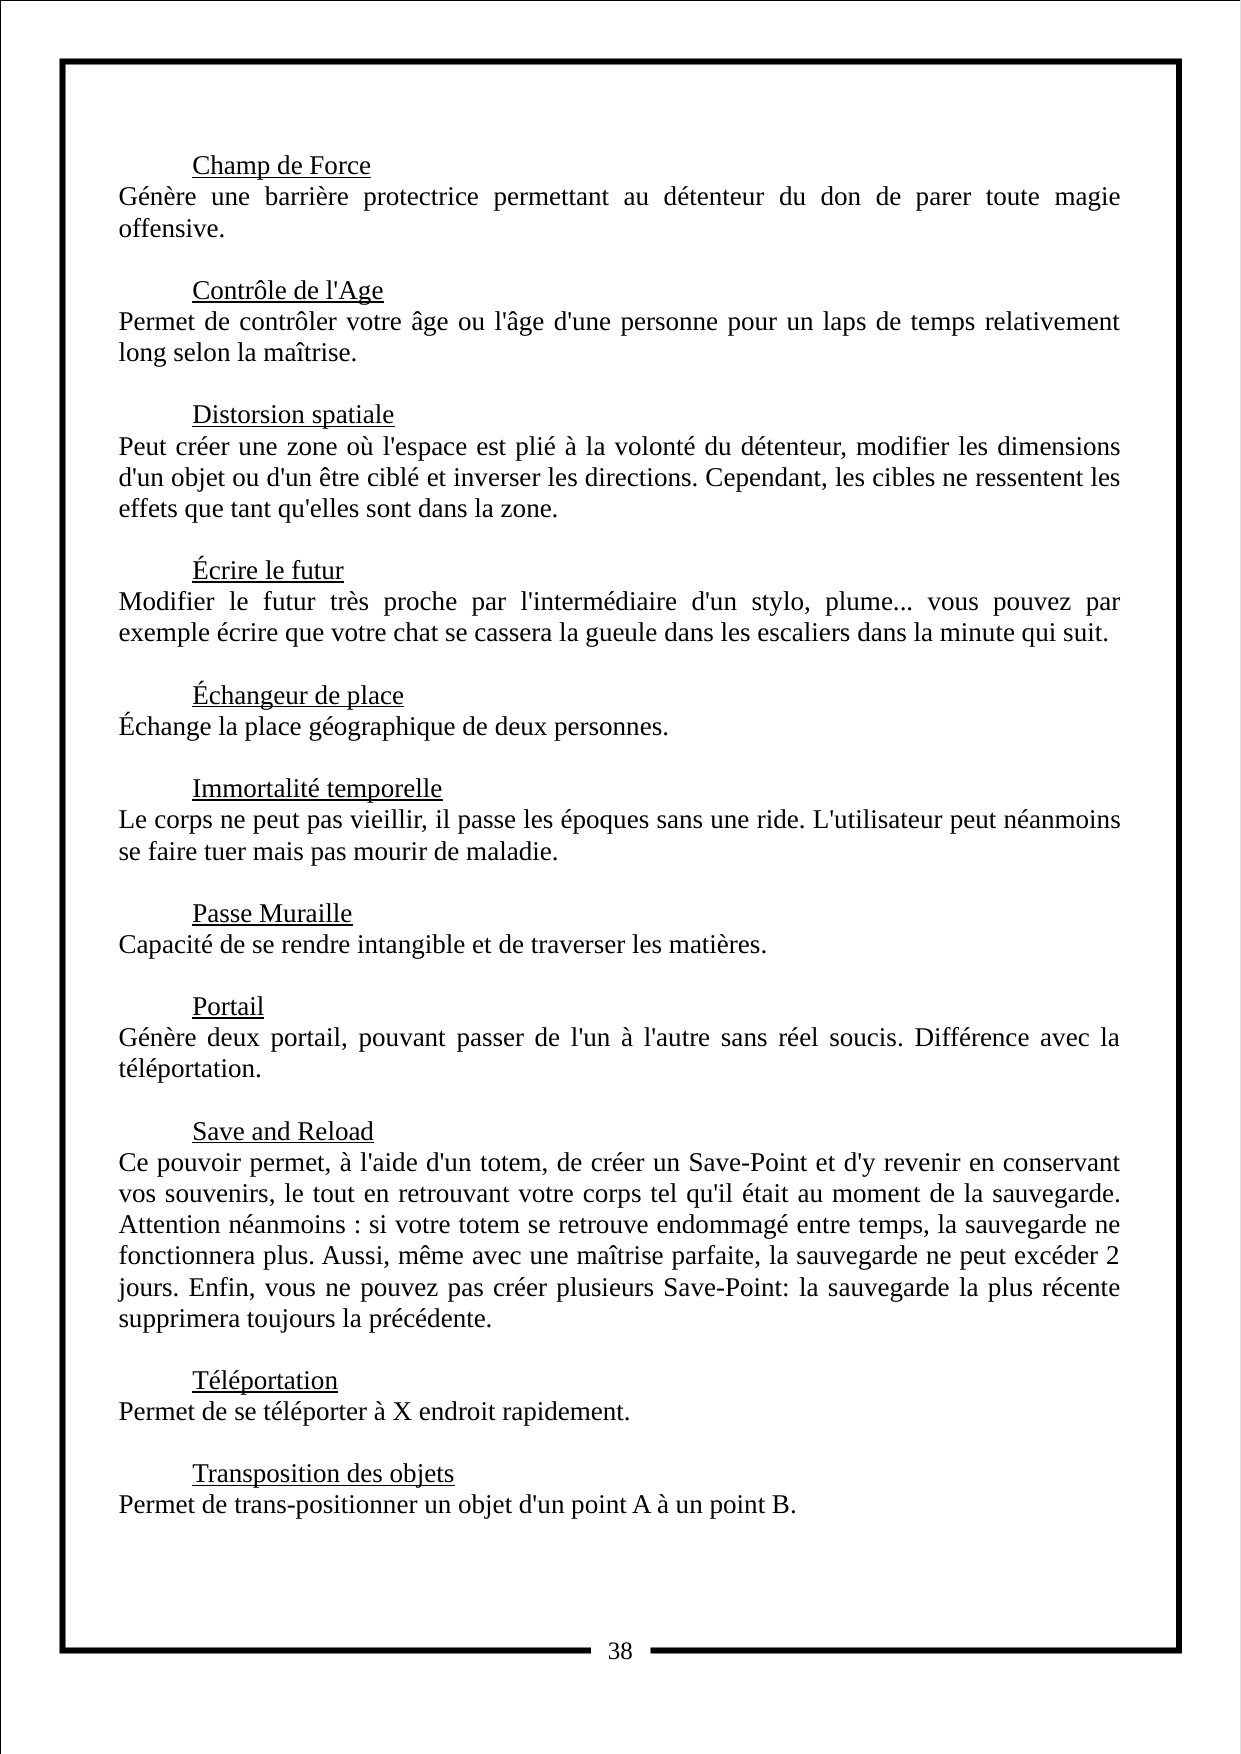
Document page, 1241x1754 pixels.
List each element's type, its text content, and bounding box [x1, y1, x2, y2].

text Transposition des objets [118, 1457, 1122, 1489]
text Ce pouvoir permet, à l'aide d'un totem, de créer un Save-Point et d'y revenir en conservant vos souvenirs, le tout en retrouvant votre corps tel qu'il était au moment de la sauvegarde. Attention néanmoins : si votre totem se retrouve endommagé entre temps, la sauvegarde ne fonctionnera plus. Aussi, même avec une maîtrise parfaite, la sauvegarde ne peut excéder 2 jours. Enfin, vous ne pouvez pas créer plusieurs Save-Point: la sauvegarde la plus récente supprimera toujours la précédente. [118, 1146, 1122, 1333]
text Distorsion spatiale [118, 398, 1122, 430]
text Capacité de se rendre intangible et de traverser les matières. [118, 928, 1122, 959]
picture [1, 1, 1240, 1754]
text Save and Reload [118, 1115, 1122, 1146]
text Champ de Force [118, 149, 1122, 181]
text Échangeur de place [118, 679, 1122, 710]
text Contrôle de l'Age [118, 274, 1122, 305]
text Passe Muraille [118, 897, 1122, 928]
text Modifier le futur très proche par l'intermédiaire d'un stylo, plume... vous pouvez par exemple écrire que votre chat se cassera la gueule dans les escaliers dans la minute qui suit. [118, 585, 1122, 648]
text Peut créer une zone où l'espace est plié à la volonté du détenteur, modifier les dimensions d'un objet ou d'un être ciblé et inverser les directions. Cependant, les cibles ne ressentent les effets que tant qu'elles sont dans la zone. [118, 430, 1122, 523]
text Immortalité temporelle [118, 772, 1122, 803]
text Écrire le futur [118, 554, 1122, 585]
text Permet de contrôler votre âge ou l'âge d'une personne pour un laps de temps relativement long selon la maîtrise. [118, 305, 1122, 367]
text Le corps ne peut pas vieillir, il passe les époques sans une ride. L'utilisateur peut néanmoins se faire tuer mais pas mourir de maladie. [118, 803, 1122, 866]
text Permet de trans-positionner un objet d'un point A à un point B. [118, 1489, 1122, 1520]
text Permet de se téléporter à X endroit rapidement. [118, 1395, 1122, 1426]
text Téléportation [118, 1364, 1122, 1395]
text Échange la place géographique de deux personnes. [118, 710, 1122, 741]
text Génère une barrière protectrice permettant au détenteur du don de parer toute magie offensive. [118, 181, 1122, 243]
text Portail [118, 990, 1122, 1021]
text Génère deux portail, pouvant passer de l'un à l'autre sans réel soucis. Différence avec la téléportation. [118, 1021, 1122, 1084]
